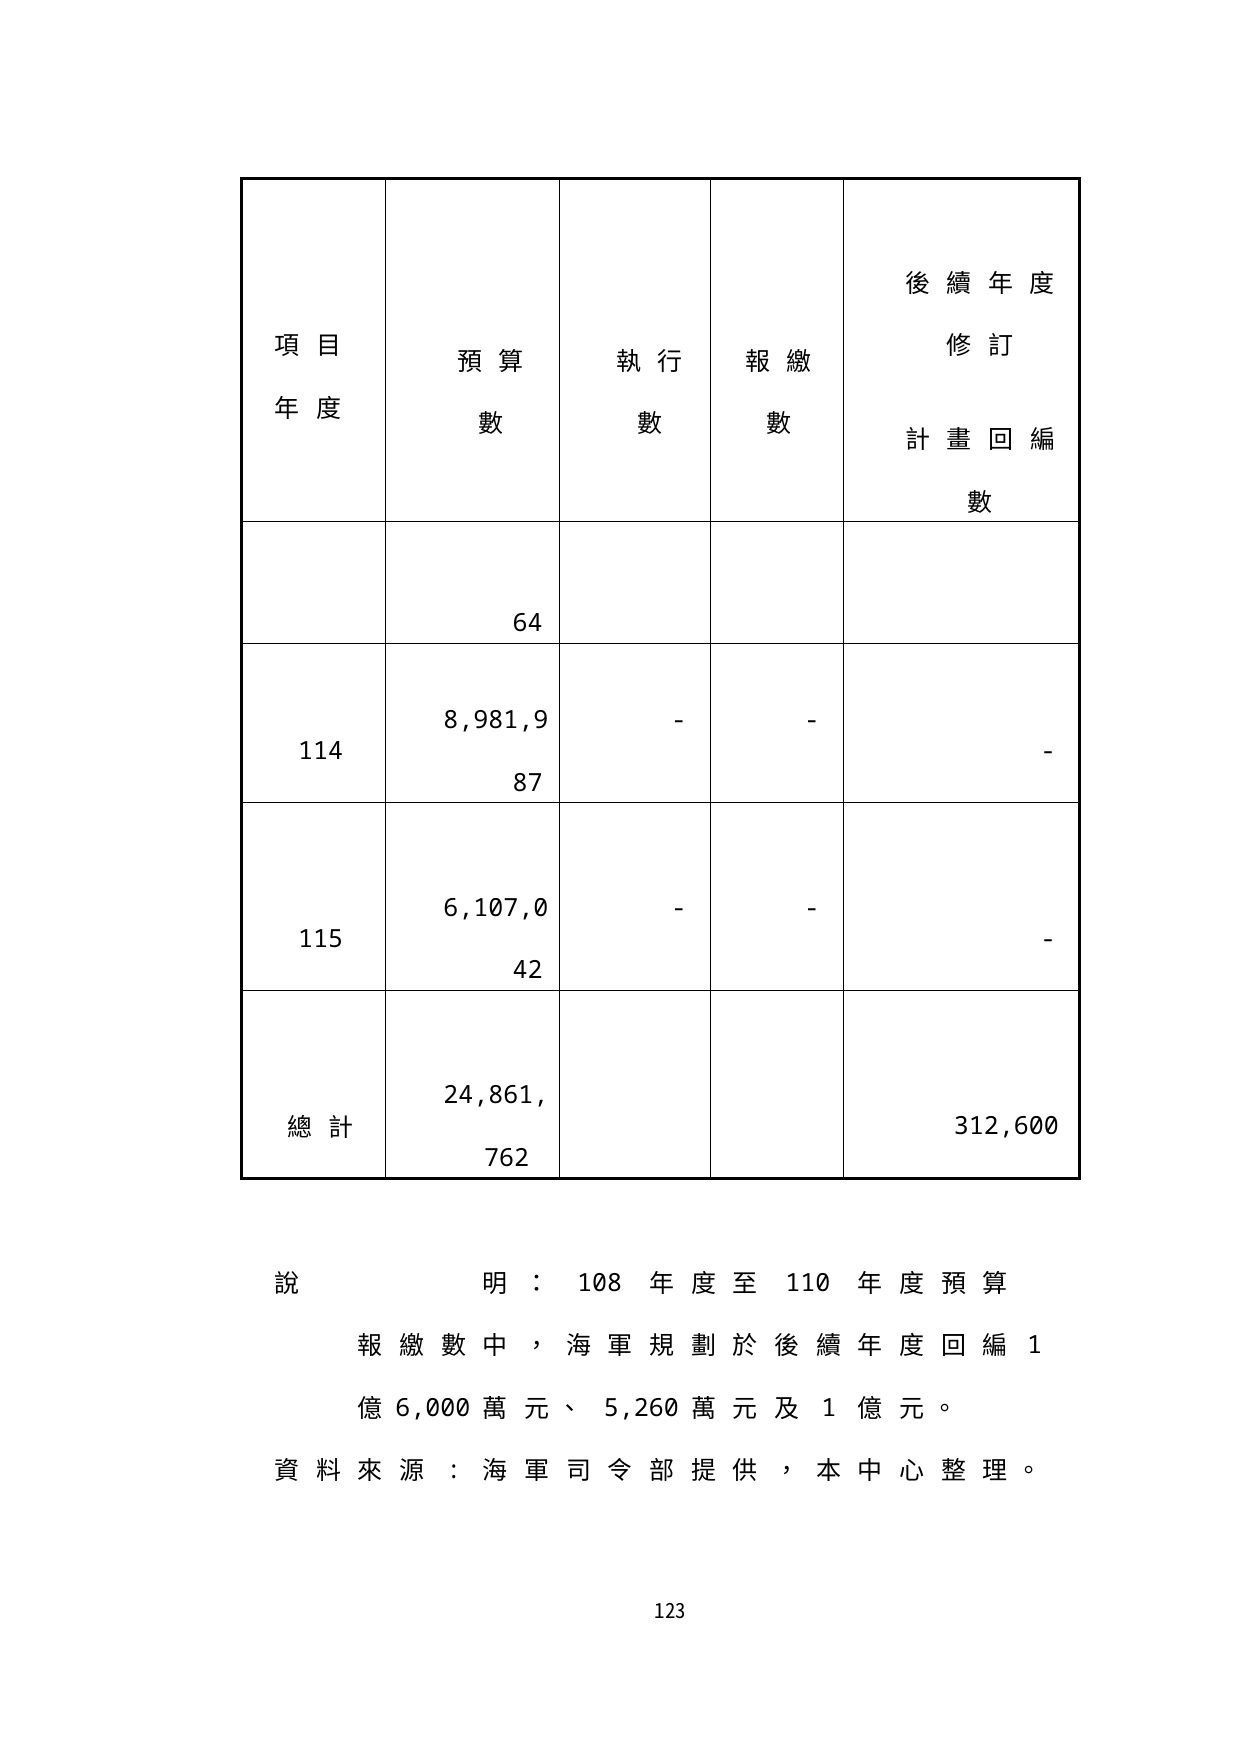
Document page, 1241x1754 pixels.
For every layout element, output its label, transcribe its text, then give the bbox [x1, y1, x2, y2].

table_cell - [560, 644, 710, 802]
table_cell - [844, 522, 1078, 643]
table_cell 312,600 [844, 991, 1078, 1177]
table_cell - [711, 803, 843, 990]
text 說 明：108年度至110年度預算報繳數中，海軍規劃於後續年度回編1億6,000萬元、5,260萬元及1億元。 [227, 1240, 1053, 1427]
table_header 項目 年度 [243, 180, 385, 521]
table_cell - [844, 644, 1078, 802]
table_cell - [560, 803, 710, 990]
table_cell - [711, 522, 843, 643]
table_cell 24,861,762 [386, 991, 559, 1177]
text 資料來源:海軍司令部提供，本中心整理。 [203, 1427, 1053, 1490]
table_cell [711, 991, 843, 1177]
table_cell - [560, 522, 710, 643]
table_cell 總計 [243, 991, 385, 1177]
table_header 執行數 [560, 180, 710, 521]
table_cell - [711, 644, 843, 802]
table_header 報繳數 [711, 180, 843, 521]
table_cell [560, 991, 710, 1177]
table_cell - [844, 803, 1078, 990]
table_cell 115 [243, 803, 385, 990]
table_header 後續年度修訂 計畫回編數 [844, 180, 1078, 521]
table_cell 64 [386, 522, 559, 643]
table_cell 6,107,042 [386, 803, 559, 990]
table_cell 114 [243, 644, 385, 802]
table_cell 8,981,987 [386, 644, 559, 802]
table_header 預算數 [386, 180, 559, 521]
table_cell [243, 522, 385, 643]
